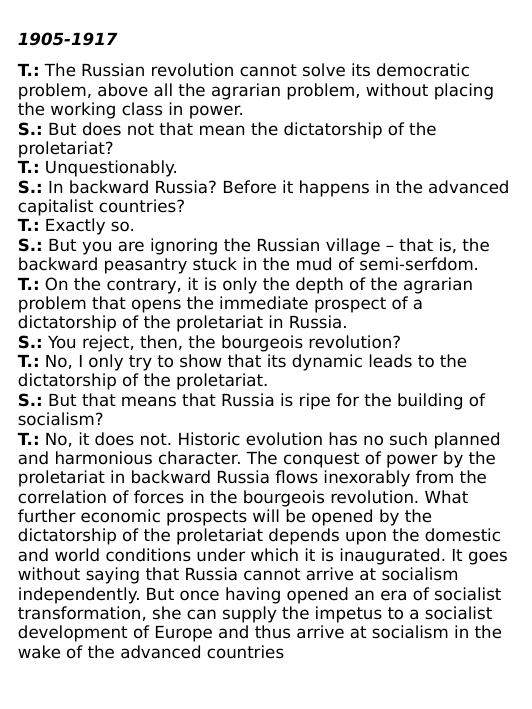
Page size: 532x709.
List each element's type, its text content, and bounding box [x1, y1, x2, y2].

subtitle 1905-1917 [18, 29, 514, 49]
text T.: The Russian revolution cannot solve its democratic problem, above all the agrarian problem, without placing the working class in power. S.: But does not that mean the dictatorship of the proletariat? T.: Unquestionably. S.: In backward Russia? Before it happens in the advanced capitalist countries? T.: Exactly so. S.: But you are ignoring the Russian village – that is, the backward peasantry stuck in the mud of semi-serfdom. T.: On the contrary, it is only the depth of the agrarian problem that opens the immediate prospect of a dictatorship of the proletariat in Russia. S.: You reject, then, the bourgeois revolution? T.: No, I only try to show that its dynamic leads to the dictatorship of the proletariat. S.: But that means that Russia is ripe for the building of socialism? T.: No, it does not. Historic evolution has no such planned and harmonious character. The conquest of power by the proletariat in backward Russia flows inexorably from the correlation of forces in the bourgeois revolution. What further economic prospects will be opened by the dictatorship of the proletariat depends upon the domestic and world conditions under which it is inaugurated. It goes without saying that Russia cannot arrive at socialism independently. But once having opened an era of socialist transformation, she can supply the impetus to a socialist development of Europe and thus arrive at socialism in the wake of the advanced countries [18, 61, 514, 662]
